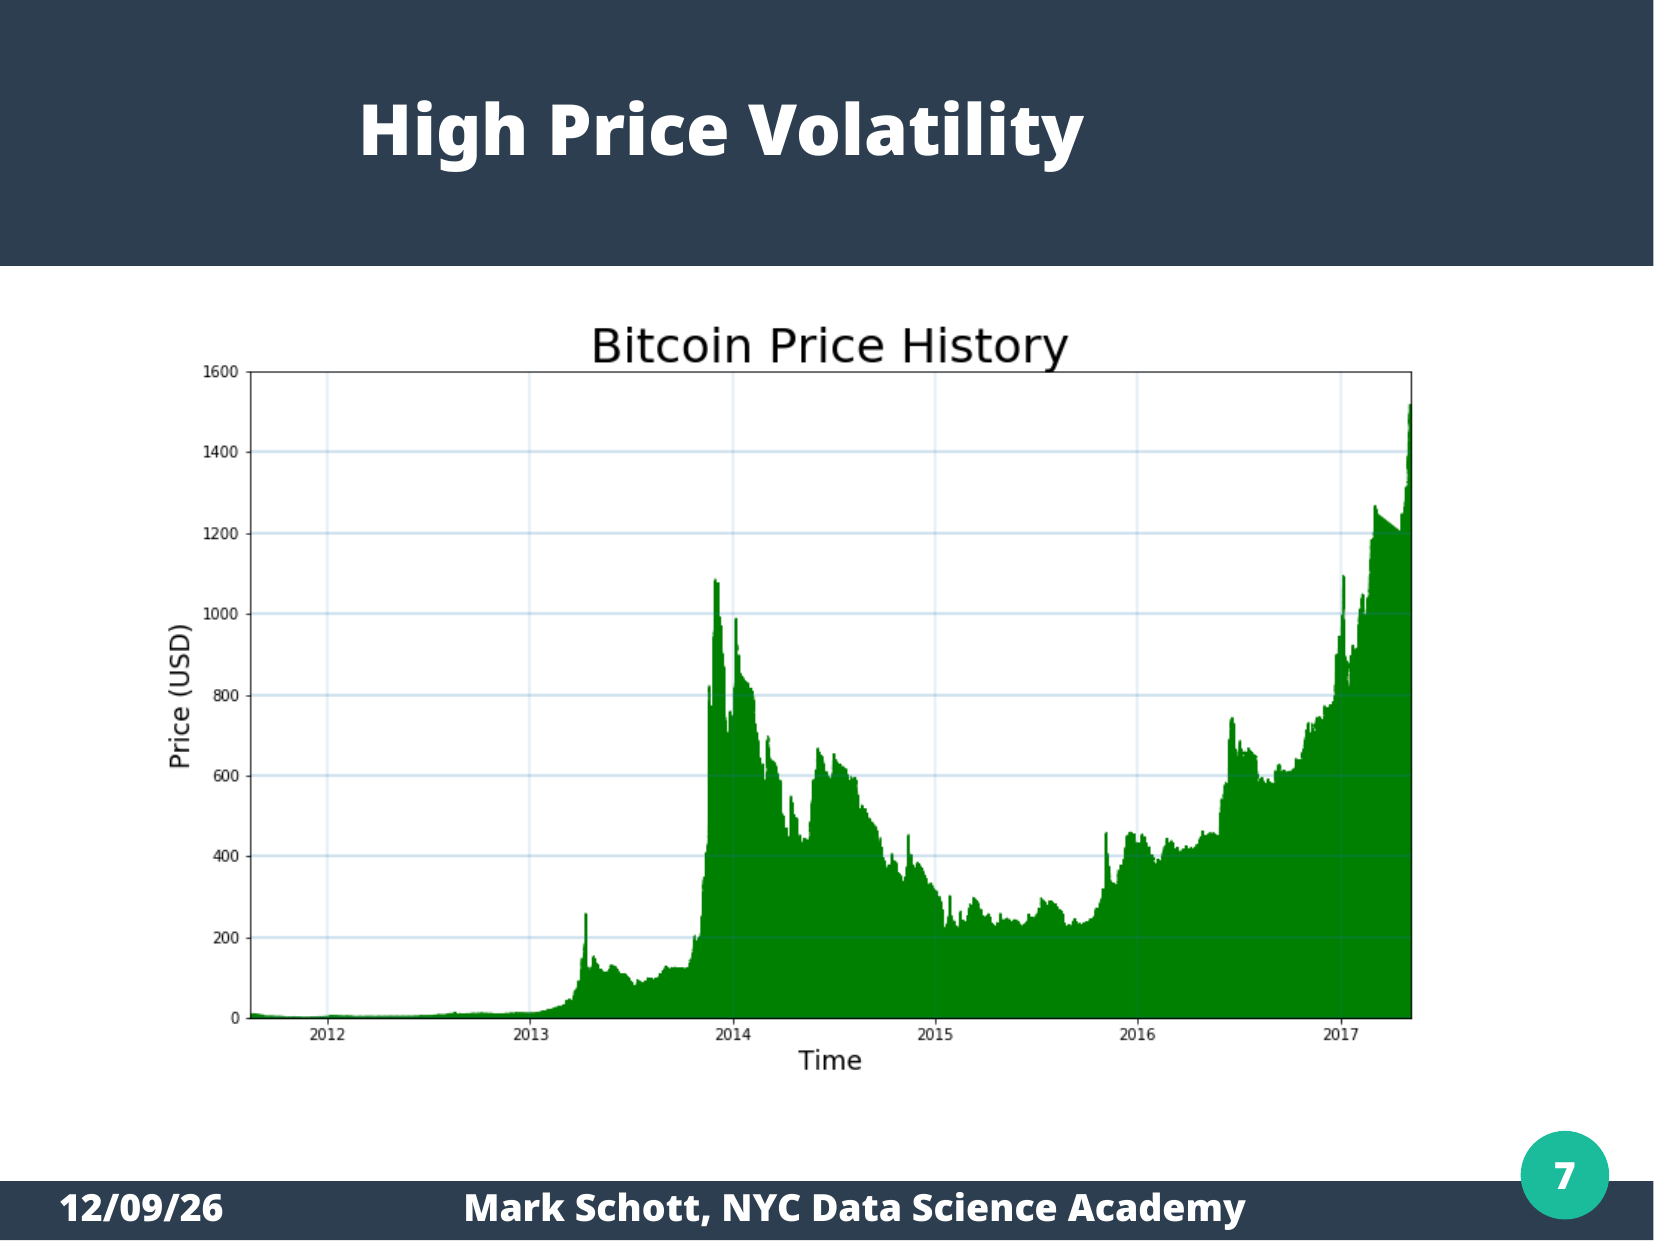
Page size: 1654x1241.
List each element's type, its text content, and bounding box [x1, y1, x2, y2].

picture [63, 269, 1561, 1126]
title High Price Volatility [58, 49, 1595, 207]
